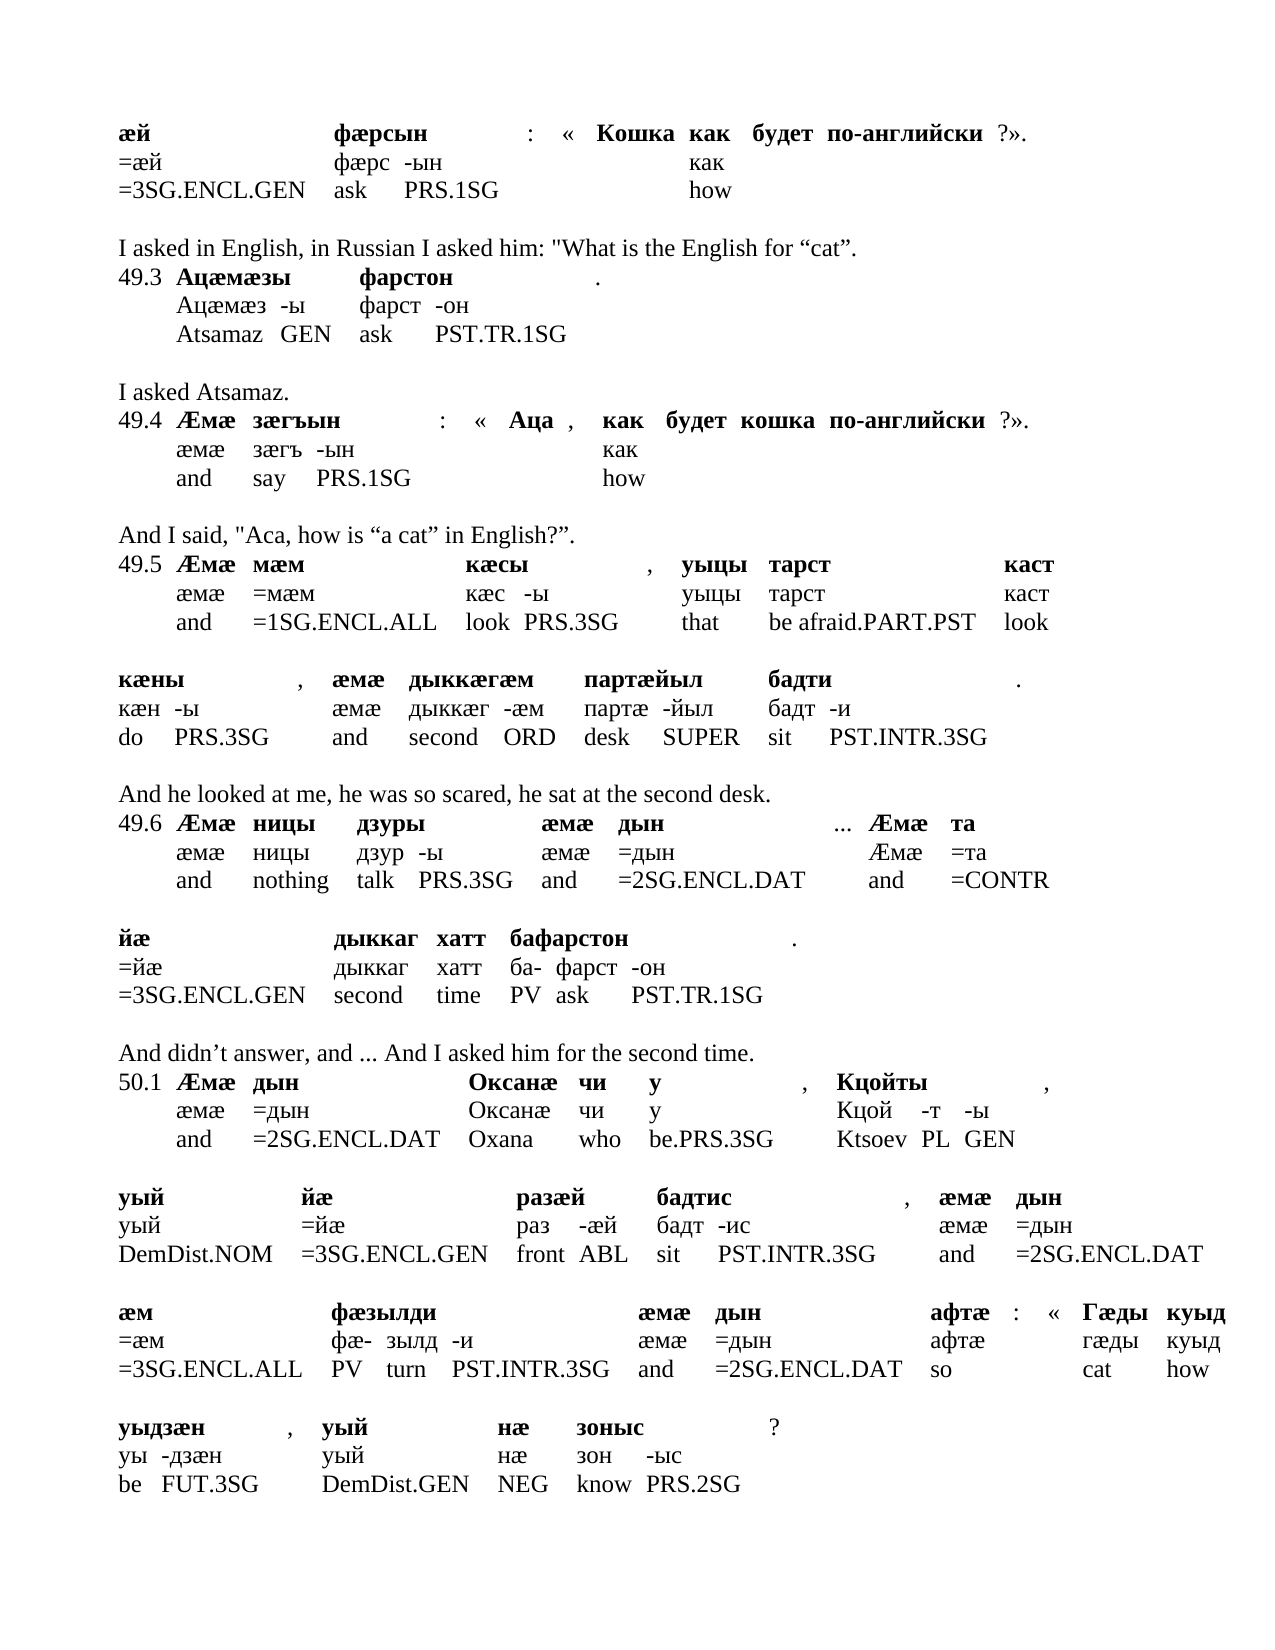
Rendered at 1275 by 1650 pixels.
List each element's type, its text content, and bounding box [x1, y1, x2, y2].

text -ы [418, 837, 513, 866]
text уый [322, 1441, 470, 1469]
text how [689, 176, 738, 204]
text , [647, 549, 668, 578]
text æй [118, 118, 320, 147]
text . [791, 923, 812, 952]
text =CONTR [951, 866, 1049, 894]
text дыккаг [333, 952, 409, 981]
text and [332, 722, 381, 751]
text как [689, 147, 724, 176]
text -æй [579, 1211, 629, 1239]
text ask [333, 176, 390, 204]
text ... [833, 808, 854, 837]
text : [527, 118, 548, 147]
text , [1043, 1067, 1064, 1096]
text кæсы [465, 549, 633, 578]
text be.PRS.3SG [649, 1124, 774, 1153]
text sit [656, 1239, 704, 1268]
text куыд [1166, 1326, 1221, 1354]
text . [1015, 664, 1036, 693]
text , [904, 1182, 925, 1211]
text ask [359, 319, 421, 348]
text чи [578, 1067, 635, 1096]
text desk [584, 722, 648, 751]
text Оксанæ [468, 1067, 564, 1096]
text зон [576, 1441, 632, 1469]
text дын [715, 1297, 916, 1326]
text уыдзæн [118, 1412, 273, 1441]
text =йæ [301, 1211, 488, 1239]
text уый [322, 1412, 483, 1441]
text зæгъын [253, 406, 425, 434]
text « [562, 118, 583, 147]
text фæрсын [333, 118, 513, 147]
text дын [618, 808, 819, 837]
text -он [435, 291, 567, 319]
text æмæ [176, 837, 225, 866]
text ABL [579, 1239, 629, 1268]
text бадт [656, 1211, 704, 1239]
text как [602, 406, 652, 434]
text and [638, 1354, 687, 1383]
text PRS.1SG [404, 176, 499, 204]
text как [602, 434, 638, 463]
text Æмæ [176, 549, 239, 578]
text æмæ [176, 434, 225, 463]
text уы [118, 1441, 147, 1469]
text =2SG.ENCL.DAT [1016, 1239, 1203, 1268]
text =2SG.ENCL.DAT [253, 1124, 440, 1153]
text бадт [768, 693, 815, 722]
text PRS.1SG [316, 463, 412, 492]
text у [649, 1067, 788, 1096]
text PV [509, 981, 542, 1009]
text know [576, 1469, 632, 1498]
text Кошка [596, 118, 675, 147]
text PST.INTR.3SG [829, 722, 988, 751]
text Ацæмæз [176, 291, 266, 319]
text SUPER [662, 722, 740, 751]
text Æмæ [176, 406, 239, 434]
text NEG [497, 1469, 549, 1498]
text дзур [357, 837, 404, 866]
text кæс [465, 578, 510, 607]
text Æмæ [176, 1067, 239, 1096]
text ?». [999, 406, 1029, 434]
text =3SG.ENCL.GEN [118, 981, 306, 1009]
text =æй [118, 147, 306, 176]
text нæ [497, 1441, 549, 1469]
text that [681, 607, 741, 636]
text PRS.3SG [174, 722, 269, 751]
text каст [1004, 549, 1063, 578]
text 49.6 [118, 808, 162, 837]
text фарст [359, 291, 421, 319]
text =3SG.ENCL.GEN [118, 176, 306, 204]
text уыцы [681, 578, 741, 607]
text партæйыл [584, 664, 754, 693]
text будет [752, 118, 813, 147]
text time [436, 981, 482, 1009]
text Кцойты [836, 1067, 1029, 1096]
text « [474, 406, 495, 434]
text PRS.3SG [418, 866, 513, 894]
text say [253, 463, 302, 492]
text And I said, "Aca, how is “a cat” in English?”. [118, 521, 1249, 549]
text ницы [253, 808, 343, 837]
text мæм [253, 549, 452, 578]
text =йæ [118, 952, 306, 981]
text PST.TR.1SG [631, 981, 763, 1009]
text front [516, 1239, 565, 1268]
text Æмæ [868, 808, 937, 837]
text æмæ [332, 664, 395, 693]
text тарст [768, 578, 976, 607]
text Atsamaz [176, 319, 266, 348]
text how [1166, 1354, 1221, 1383]
text нæ [497, 1412, 563, 1441]
text ? [769, 1412, 790, 1441]
text ask [556, 981, 617, 1009]
text =1SG.ENCL.ALL [253, 607, 438, 636]
text « [1047, 1297, 1068, 1326]
text кæны [118, 664, 283, 693]
text партæ [584, 693, 648, 722]
text по-английски [829, 406, 986, 434]
text хатт [436, 952, 482, 981]
text -ы [280, 291, 332, 319]
text æмæ [638, 1297, 701, 1326]
text look [465, 607, 510, 636]
text how [602, 463, 652, 492]
text And didn’t answer, and ... And I asked him for the second time. [118, 1038, 1249, 1067]
text æм [118, 1297, 317, 1326]
text Кцой [836, 1096, 907, 1124]
text æмæ [541, 837, 590, 866]
text бадтис [656, 1182, 890, 1211]
text PST.TR.1SG [435, 319, 567, 348]
text Аца [509, 406, 554, 434]
text -ис [718, 1211, 876, 1239]
text Ktsoev [836, 1124, 907, 1153]
text so [930, 1354, 985, 1383]
text каст [1004, 578, 1049, 607]
text афтæ [930, 1326, 985, 1354]
text and [176, 463, 225, 492]
text уый [118, 1182, 287, 1211]
text Оксанæ [468, 1096, 551, 1124]
text . [594, 262, 616, 291]
text do [118, 722, 160, 751]
text зоныс [576, 1412, 755, 1441]
text фарст [556, 952, 617, 981]
text дыккæг [409, 693, 489, 722]
text turn [386, 1354, 438, 1383]
text and [176, 866, 225, 894]
text and [176, 607, 225, 636]
text дын [1016, 1182, 1217, 1211]
text -ы [524, 578, 619, 607]
text кæн [118, 693, 160, 722]
text Æмæ [868, 837, 923, 866]
text be afraid.PART.PST [768, 607, 976, 636]
text йæ [118, 923, 320, 952]
text та [951, 808, 1063, 837]
text -ын [404, 147, 499, 176]
text 49.3 [118, 262, 162, 291]
text PV [331, 1354, 372, 1383]
text -ыс [646, 1441, 741, 1469]
text как [689, 118, 738, 147]
text second [409, 722, 489, 751]
text -он [631, 952, 763, 981]
text =3SG.ENCL.GEN [301, 1239, 488, 1268]
text PL [921, 1124, 950, 1153]
text -ын [316, 434, 412, 463]
text бадти [768, 664, 1002, 693]
text разæй [516, 1182, 643, 1211]
text -ы [964, 1096, 1016, 1124]
text -дзæн [161, 1441, 259, 1469]
text =та [951, 837, 1049, 866]
text cat [1082, 1354, 1139, 1383]
text -и [452, 1326, 610, 1354]
text and [541, 866, 590, 894]
text and [176, 1124, 225, 1153]
text 50.1 [118, 1067, 162, 1096]
text sit [768, 722, 815, 751]
text PST.INTR.3SG [718, 1239, 876, 1268]
text , [802, 1067, 823, 1096]
text фæзылди [331, 1297, 624, 1326]
text =дын [618, 837, 806, 866]
text PRS.3SG [524, 607, 619, 636]
text =дын [1016, 1211, 1203, 1239]
text кошка [740, 406, 815, 434]
text And he looked at me, he was so scared, he sat at the second desk. [118, 779, 1249, 808]
text æмæ [176, 578, 225, 607]
text be [118, 1469, 147, 1498]
text дын [253, 1067, 454, 1096]
text Ацæмæзы [176, 262, 345, 291]
text FUT.3SG [161, 1469, 259, 1498]
text and [939, 1239, 988, 1268]
text =дын [715, 1326, 902, 1354]
text фæрс [333, 147, 390, 176]
text PRS.2SG [646, 1469, 741, 1498]
text æмæ [332, 693, 381, 722]
text æмæ [638, 1326, 687, 1354]
text GEN [280, 319, 332, 348]
text уыцы [681, 549, 755, 578]
text GEN [964, 1124, 1016, 1153]
text ба- [509, 952, 542, 981]
text talk [357, 866, 404, 894]
text DemDist.GEN [322, 1469, 470, 1498]
text =2SG.ENCL.DAT [618, 866, 806, 894]
text зылд [386, 1326, 438, 1354]
text DemDist.NOM [118, 1239, 273, 1268]
text I asked in English, in Russian I asked him: "What is the English for “cat”. [118, 233, 1249, 262]
text Гæды [1082, 1297, 1153, 1326]
text у [649, 1096, 774, 1124]
text дзуры [357, 808, 527, 837]
text =3SG.ENCL.ALL [118, 1354, 303, 1383]
text who [578, 1124, 621, 1153]
text гæды [1082, 1326, 1139, 1354]
text зæгъ [253, 434, 302, 463]
text хатт [436, 923, 496, 952]
text дыккæгæм [409, 664, 570, 693]
text -и [829, 693, 988, 722]
text фарстон [359, 262, 581, 291]
text -ы [174, 693, 269, 722]
text nothing [253, 866, 329, 894]
text æмæ [939, 1182, 1002, 1211]
text куыд [1166, 1297, 1234, 1326]
text фæ- [331, 1326, 372, 1354]
text =дын [253, 1096, 440, 1124]
text , [297, 664, 318, 693]
text ницы [253, 837, 329, 866]
text =мæм [253, 578, 438, 607]
text бафарстон [509, 923, 777, 952]
text look [1004, 607, 1049, 636]
text Æмæ [176, 808, 239, 837]
text чи [578, 1096, 621, 1124]
text : [439, 406, 460, 434]
text =æм [118, 1326, 303, 1354]
text по-английски [827, 118, 983, 147]
text будет [666, 406, 727, 434]
text уый [118, 1211, 273, 1239]
text PST.INTR.3SG [452, 1354, 610, 1383]
text , [287, 1412, 308, 1441]
text -т [921, 1096, 950, 1124]
text =2SG.ENCL.DAT [715, 1354, 902, 1383]
text æмæ [176, 1096, 225, 1124]
text 49.5 [118, 549, 162, 578]
text and [868, 866, 923, 894]
text I asked Atsamaz. [118, 377, 1249, 406]
text йæ [301, 1182, 502, 1211]
text -йыл [662, 693, 740, 722]
text афтæ [930, 1297, 999, 1326]
text тарст [768, 549, 990, 578]
text -æм [503, 693, 556, 722]
text раз [516, 1211, 565, 1239]
text ORD [503, 722, 556, 751]
text ?». [997, 118, 1027, 147]
text æмæ [541, 808, 604, 837]
text дыккаг [333, 923, 423, 952]
text , [568, 406, 589, 434]
text Oxana [468, 1124, 551, 1153]
text second [333, 981, 409, 1009]
text æмæ [939, 1211, 988, 1239]
text : [1013, 1297, 1034, 1326]
text 49.4 [118, 406, 162, 434]
